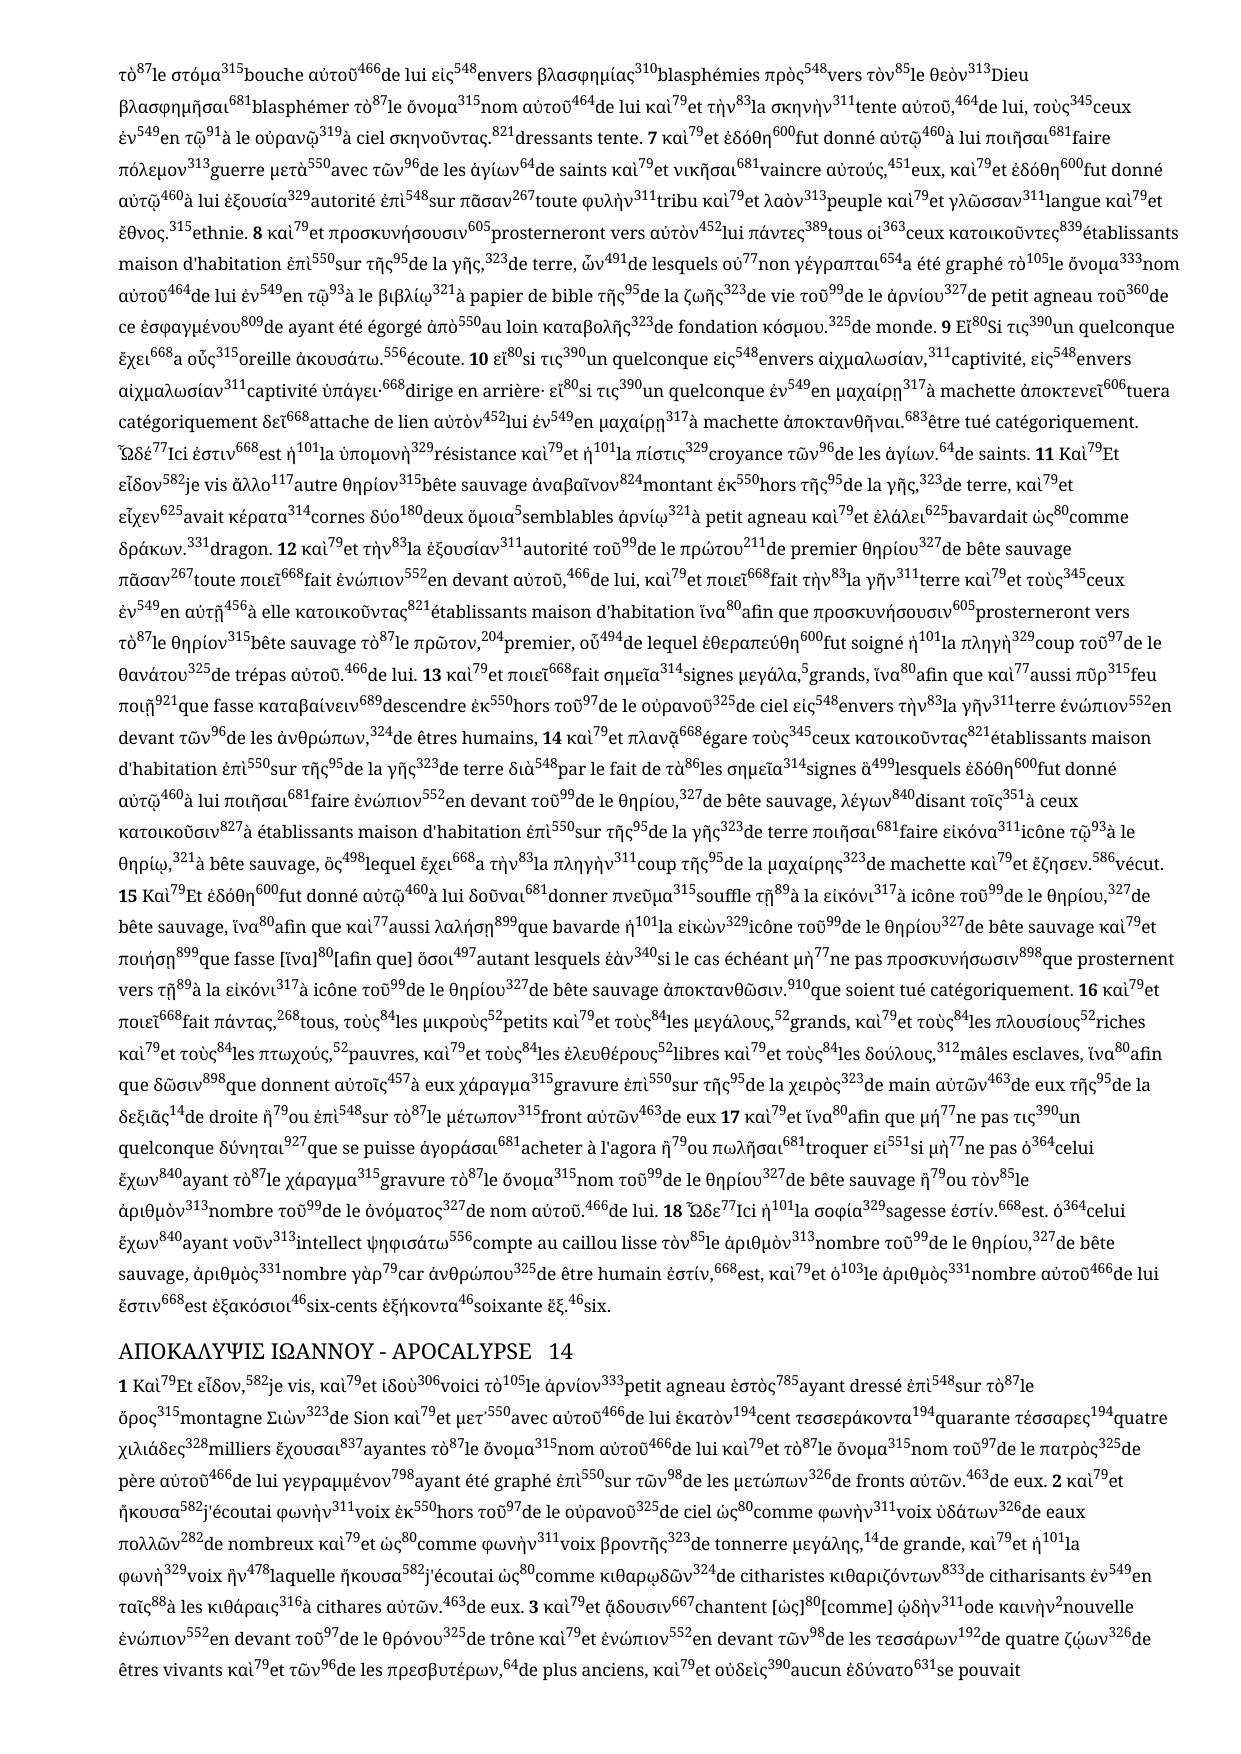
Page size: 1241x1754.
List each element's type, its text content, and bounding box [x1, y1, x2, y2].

text 1 Καὶ79Et εἶδον582je vis ἐκ550hors τῆς95de la θαλάσσης323de mer θηρίον315bête sauvage ἀναβαῖνον,824montant, ἔχον824ayant κέρατα314cornes δέκα180dix καὶ79et κεφαλὰς310têtes ἑπτὰ176sept καὶ79et ἐπὶ550sur τῶν98de les κεράτων326de cornes αὐτοῦ466de lui δέκα180dix διαδήματα314diadèmes καὶ79et ἐπὶ548sur τὰς82les κεφαλὰς310têtes αὐτοῦ466de lui ὀνόμα[τα]332noms βλασφημίας.323de blasphémie. 2 καὶ79et τὸ105le θηρίον333bête sauvage ὃ482lequel εἶδον582je vis ἦν625était ὅμοιον49semblable παρδάλει317à léopard καὶ79et οἱ102les πόδες330pieds αὐτοῦ466de lui ὡς80comme ἄρκου323de ours καὶ79et τὸ105le στόμα333bouche αὐτοῦ466de lui ὡς80comme στόμα333bouche λέοντος.325de lion. καὶ79et ἔδωκεν586donna αὐτῷ460à lui ὁ103le δράκων331dragon τὴν83la δύναμιν311puissance αὐτοῦ464de lui καὶ79et τὸν85le θρόνον313trône αὐτοῦ464de lui καὶ79et ἐξουσίαν311autorité μεγάλην.2grande. 3 καὶ79et μίαν51une ἐκ550hors τῶν94de les κεφαλῶν322de têtes αὐτοῦ466de lui ὡς80comme ἐσφαγμένην794ayante étée égorgée εἰς548envers θάνατον,313trépas, καὶ79et ἡ101la πληγὴ329coup τοῦ97de le θανάτου325de trépas αὐτοῦ466de lui ἐθεραπεύθη.600fut soigné. Καὶ79Et ἐθαυμάσθη600fut étonné ὅλη285toute entière ἡ101la γῆ329terre ὀπίσω552derrière τοῦ99de le θηρίου327de bête sauvage 4 καὶ79et προσεκύνησαν585prosternèrent vers τῷ91à le δράκοντι,319à dragon, ὅτι80en ce que ἔδωκεν586donna τὴν243la ἐξουσίαν311autorité τῷ93à le θηρίῳ,321à bête sauvage, καὶ79et προσεκύνησαν585prosternèrent vers τῷ93à le θηρίῳ321à bête sauvage λέγοντες·839disants· τίς410quel ὅμοιος47semblable τῷ93à le θηρίῳ321à bête sauvage καὶ79et τίς410quel δύναται674se peut πολεμῆσαι681guerroyer μετ᾽550avec αὐτοῦ;466de lui; 5 Καὶ79Et ἐδόθη600fut donné αὐτῷ460à lui στόμα333bouche λαλοῦν842bavardant μεγάλα54grands καὶ79et βλασφημίας310blasphémies καὶ79et ἐδόθη600fut donné αὐτῷ460à lui ἐξουσία329autorité ποιῆσαι681faire μῆνας312mois τεσσεράκοντα178quarante [καὶ]79[et] δύο.178deux. 6 καὶ79et ἤνοιξεν586ouvrit τὸ87le στόμα315bouche αὐτοῦ466de lui εἰς548envers βλασφημίας310blasphémies πρὸς548vers τὸν85le θεὸν313Dieu βλασφημῆσαι681blasphémer τὸ87le ὄνομα315nom αὐτοῦ464de lui καὶ79et τὴν83la σκηνὴν311tente αὐτοῦ,464de lui, τοὺς345ceux ἐν549en τῷ91à le οὐρανῷ319à ciel σκηνοῦντας.821dressants tente. 7 καὶ79et ἐδόθη600fut donné αὐτῷ460à lui ποιῆσαι681faire πόλεμον313guerre μετὰ550avec τῶν96de les ἁγίων64de saints καὶ79et νικῆσαι681vaincre αὐτούς,451eux, καὶ79et ἐδόθη600fut donné αὐτῷ460à lui ἐξουσία329autorité ἐπὶ548sur πᾶσαν267toute φυλὴν311tribu καὶ79et λαὸν313peuple καὶ79et γλῶσσαν311langue καὶ79et ἔθνος.315ethnie. 8 καὶ79et προσκυνήσουσιν605prosterneront vers αὐτὸν452lui πάντες389tous οἱ363ceux κατοικοῦντες839établissants maison d'habitation ἐπὶ550sur τῆς95de la γῆς,323de terre, ὧν491de lesquels οὐ77non γέγραπται654a été graphé τὸ105le ὄνομα333nom αὐτοῦ464de lui ἐν549en τῷ93à le βιβλίῳ321à papier de bible τῆς95de la ζωῆς323de vie τοῦ99de le ἀρνίου327de petit agneau τοῦ360de ce ἐσφαγμένου809de ayant été égorgé ἀπὸ550au loin καταβολῆς323de fondation κόσμου.325de monde. 9 Εἴ80Si τις390un quelconque ἔχει668a οὖς315oreille ἀκουσάτω.556écoute. 10 εἴ80si τις390un quelconque εἰς548envers αἰχμαλωσίαν,311captivité, εἰς548envers αἰχμαλωσίαν311captivité ὑπάγει·668dirige en arrière· εἴ80si τις390un quelconque ἐν549en μαχαίρῃ317à machette ἀποκτενεῖ606tuera catégoriquement δεῖ668attache de lien αὐτὸν452lui ἐν549en μαχαίρῃ317à machette ἀποκτανθῆναι.683être tué catégoriquement. Ὧδέ77Ici ἐστιν668est ἡ101la ὑπομονὴ329résistance καὶ79et ἡ101la πίστις329croyance τῶν96de les ἁγίων.64de saints. 11 Καὶ79Et εἶδον582je vis ἄλλο117autre θηρίον315bête sauvage ἀναβαῖνον824montant ἐκ550hors τῆς95de la γῆς,323de terre, καὶ79et εἶχεν625avait κέρατα314cornes δύο180deux ὅμοια5semblables ἀρνίῳ321à petit agneau καὶ79et ἐλάλει625bavardait ὡς80comme δράκων.331dragon. 12 καὶ79et τὴν83la ἐξουσίαν311autorité τοῦ99de le πρώτου211de premier θηρίου327de bête sauvage πᾶσαν267toute ποιεῖ668fait ἐνώπιον552en devant αὐτοῦ,466de lui, καὶ79et ποιεῖ668fait τὴν83la γῆν311terre καὶ79et τοὺς345ceux ἐν549en αὐτῇ456à elle κατοικοῦντας821établissants maison d'habitation ἵνα80afin que προσκυνήσουσιν605prosterneront vers τὸ87le θηρίον315bête sauvage τὸ87le πρῶτον,204premier, οὗ494de lequel ἐθεραπεύθη600fut soigné ἡ101la πληγὴ329coup τοῦ97de le θανάτου325de trépas αὐτοῦ.466de lui. 13 καὶ79et ποιεῖ668fait σημεῖα314signes μεγάλα,5grands, ἵνα80afin que καὶ77aussi πῦρ315feu ποιῇ921que fasse καταβαίνειν689descendre ἐκ550hors τοῦ97de le οὐρανοῦ325de ciel εἰς548envers τὴν83la γῆν311terre ἐνώπιον552en devant τῶν96de les ἀνθρώπων,324de êtres humains, 14 καὶ79et πλανᾷ668égare τοὺς345ceux κατοικοῦντας821établissants maison d'habitation ἐπὶ550sur τῆς95de la γῆς323de terre διὰ548par le fait de τὰ86les σημεῖα314signes ἃ499lesquels ἐδόθη600fut donné αὐτῷ460à lui ποιῆσαι681faire ἐνώπιον552en devant τοῦ99de le θηρίου,327de bête sauvage, λέγων840disant τοῖς351à ceux κατοικοῦσιν827à établissants maison d'habitation ἐπὶ550sur τῆς95de la γῆς323de terre ποιῆσαι681faire εἰκόνα311icône τῷ93à le θηρίῳ,321à bête sauvage, ὃς498lequel ἔχει668a τὴν83la πληγὴν311coup τῆς95de la μαχαίρης323de machette καὶ79et ἔζησεν.586vécut. 15 Καὶ79Et ἐδόθη600fut donné αὐτῷ460à lui δοῦναι681donner πνεῦμα315souffle τῇ89à la εἰκόνι317à icône τοῦ99de le θηρίου,327de bête sauvage, ἵνα80afin que καὶ77aussi λαλήσῃ899que bavarde ἡ101la εἰκὼν329icône τοῦ99de le θηρίου327de bête sauvage καὶ79et ποιήσῃ899que fasse [ἵνα]80[afin que] ὅσοι497autant lesquels ἐὰν340si le cas échéant μὴ77ne pas προσκυνήσωσιν898que prosternent vers τῇ89à la εἰκόνι317à icône τοῦ99de le θηρίου327de bête sauvage ἀποκτανθῶσιν.910que soient tué catégoriquement. 16 καὶ79et ποιεῖ668fait πάντας,268tous, τοὺς84les μικροὺς52petits καὶ79et τοὺς84les μεγάλους,52grands, καὶ79et τοὺς84les πλουσίους52riches καὶ79et τοὺς84les πτωχούς,52pauvres, καὶ79et τοὺς84les ἐλευθέρους52libres καὶ79et τοὺς84les δούλους,312mâles esclaves, ἵνα80afin que δῶσιν898que donnent αὐτοῖς457à eux χάραγμα315gravure ἐπὶ550sur τῆς95de la χειρὸς323de main αὐτῶν463de eux τῆς95de la δεξιᾶς14de droite ἢ79ou ἐπὶ548sur τὸ87le μέτωπον315front αὐτῶν463de eux 17 καὶ79et ἵνα80afin que μή77ne pas τις390un quelconque δύνηται927que se puisse ἀγοράσαι681acheter à l'agora ἢ79ou πωλῆσαι681troquer εἰ551si μὴ77ne pas ὁ364celui ἔχων840ayant τὸ87le χάραγμα315gravure τὸ87le ὄνομα315nom τοῦ99de le θηρίου327de bête sauvage ἢ79ou τὸν85le ἀριθμὸν313nombre τοῦ99de le ὀνόματος327de nom αὐτοῦ.466de lui. 18 Ὧδε77Ici ἡ101la σοφία329sagesse ἐστίν.668est. ὁ364celui ἔχων840ayant νοῦν313intellect ψηφισάτω556compte au caillou lisse τὸν85le ἀριθμὸν313nombre τοῦ99de le θηρίου,327de bête sauvage, ἀριθμὸς331nombre γὰρ79car ἀνθρώπου325de être humain ἐστίν,668est, καὶ79et ὁ103le ἀριθμὸς331nombre αὐτοῦ466de lui ἔστιν668est ἑξακόσιοι46six-cents ἑξήκοντα46soixante ἕξ.46six. [118, 59, 1181, 1317]
text ΑΠΟΚΑΛΥΨΙΣ ΙΩΑΝΝΟΥ - APOCALYPSE 14 [118, 1336, 1181, 1366]
text 1 Καὶ79Et εἶδον,582je vis, καὶ79et ἰδοὺ306voici τὸ105le ἀρνίον333petit agneau ἑστὸς785ayant dressé ἐπὶ548sur τὸ87le ὄρος315montagne Σιὼν323de Sion καὶ79et μετ᾽550avec αὐτοῦ466de lui ἑκατὸν194cent τεσσεράκοντα194quarante τέσσαρες194quatre χιλιάδες328milliers ἔχουσαι837ayantes τὸ87le ὄνομα315nom αὐτοῦ466de lui καὶ79et τὸ87le ὄνομα315nom τοῦ97de le πατρὸς325de père αὐτοῦ466de lui γεγραμμένον798ayant été graphé ἐπὶ550sur τῶν98de les μετώπων326de fronts αὐτῶν.463de eux. 2 καὶ79et ἤκουσα582j'écoutai φωνὴν311voix ἐκ550hors τοῦ97de le οὐρανοῦ325de ciel ὡς80comme φωνὴν311voix ὑδάτων326de eaux πολλῶν282de nombreux καὶ79et ὡς80comme φωνὴν311voix βροντῆς323de tonnerre μεγάλης,14de grande, καὶ79et ἡ101la φωνὴ329voix ἣν478laquelle ἤκουσα582j'écoutai ὡς80comme κιθαρῳδῶν324de citharistes κιθαριζόντων833de citharisants ἐν549en ταῖς88à les κιθάραις316à cithares αὐτῶν.463de eux. 3 καὶ79et ᾄδουσιν667chantent [ὡς]80[comme] ᾠδὴν311ode καινὴν2nouvelle ἐνώπιον552en devant τοῦ97de le θρόνου325de trône καὶ79et ἐνώπιον552en devant τῶν98de les τεσσάρων192de quatre ζῴων326de êtres vivants καὶ79et τῶν96de les πρεσβυτέρων,64de plus anciens, καὶ79et οὐδεὶς390aucun ἐδύνατο631se pouvait μαθεῖν681apprendre τὴν83la ᾠδὴν311ode εἰ551si μὴ77ne pas αἱ100les ἑκατὸν194cent τεσσεράκοντα194quarante τέσσαρες194quatre χιλιάδες,328milliers, οἱ363ceux ἠγορασμένοι812ayants étés achetés à l'agora ἀπὸ550au loin τῆς95de la γῆς.323de terre. 4 οὗτοί363ceux-ci εἰσιν667sont οἳ497lesquels μετὰ550avec γυναικῶν322de femmes οὐκ77non ἐμολύνθησαν,599furent noirci, παρθένοι328vierges γάρ79car εἰσιν,667sont, οὗτοι363ceux-ci οἱ363ceux ἀκολουθοῦντες839suivants τῷ93à le ἀρνίῳ321à petit agneau ὅπου80là où ἂν340le cas échéant ὑπάγει.668dirige en arrière. οὗτοι363ceux-ci ἠγοράσθησαν599furent acheté à l'agora ἀπὸ550au loin τῶν96de les ἀνθρώπων324de êtres humains ἀπαρχὴ329prémisse τῷ91à le θεῷ319à Dieu καὶ79et τῷ93à le ἀρνίῳ,321à petit agneau, 5 καὶ79et ἐν549en τῷ93à le στόματι321à bouche αὐτῶν463de eux οὐχ77non εὑρέθη600fut trouvé ψεῦδος,333mensonge, ἄμωμοί46sans reproches γὰρ79car εἰσιν.667sont. 6 Καὶ79Et εἶδον582je vis ἄλλον115autre ἄγγελον313ange πετόμενον849se volant ἐν549en μεσουρανήματι,321à milieu du ciel, ἔχοντα822ayant εὐαγγέλιον315évangile αἰώνιον6éternel εὐαγγελίσαι681évangéliser ἐπὶ548sur τοὺς345ceux καθημένους848se étants assis ἐπὶ550sur τῆς95de la γῆς323de terre καὶ79et ἐπὶ548sur πᾶν271tout ἔθνος315ethnie καὶ79et φυλὴν311tribu καὶ79et γλῶσσαν311langue καὶ79et λαόν,313peuple, 7 λέγων840disant ἐν549en φωνῇ317à voix μεγάλῃ·8à grande· φοβήθητε562soyez effrayés τὸν85le θεὸν313Dieu καὶ79et δότε553donnez αὐτῷ458à lui δόξαν,311gloire, ὅτι80en ce que ἦλθεν586vint ἡ101la ὥρα329heure τῆς95de la κρίσεως323de jugement αὐτοῦ,464de lui, καὶ79et προσκυνήσατε553prosternez vers τῷ352à celui ποιήσαντι713à ayant fait τὸν85le οὐρανὸν313ciel καὶ79et τὴν83la γῆν311terre καὶ79et θάλασσαν311mer καὶ79et πηγὰς310sources ὑδάτων.326de eaux. 8 Καὶ79Et ἄλλος390autre ἄγγελος331ange δεύτερος213deuxième ἠκολούθησεν586suivit λέγων·840disant· ἔπεσεν586tomba ἔπεσεν586tomba Βαβυλὼν329Babylone ἡ101la μεγάλη20grande ἣ496laquelle ἐκ550hors τοῦ97de le οἴνου325de vin τοῦ97de le θυμοῦ325de fureur τῆς95de la πορνείας323de pornation αὐτῆς462de elle πεπότικεν642a donné à boire πάντα270tous τὰ86les ἔθνη.314ethnies. 9 Καὶ79Et ἄλλος132autre ἄγγελος331ange τρίτος213troisième ἠκολούθησεν586suivit αὐτοῖς457à eux λέγων840disant ἐν549en φωνῇ317à voix μεγάλῃ·8à grande· εἴ80si τις390un quelconque προσκυνεῖ668prosterne vers τὸ87le θηρίον315bête sauvage καὶ79et τὴν83la εἰκόνα311icône αὐτοῦ466de lui καὶ79et λαμβάνει668prend χάραγμα315gravure ἐπὶ550sur τοῦ99de le μετώπου327de front αὐτοῦ464de lui ἢ79ou ἐπὶ548sur τὴν83la χεῖρα311main αὐτοῦ,464de lui, 10 καὶ77aussi αὐτὸς469lui πίεται612se boira ἐκ550hors τοῦ97de le οἴνου325de vin τοῦ97de le θυμοῦ325de fureur τοῦ97de le θεοῦ325de Dieu τοῦ358de celui κεκερασμένου807de ayant été mélangé ἀκράτου65de sans mélange ἐν549en τῷ93à le ποτηρίῳ321à récipient à boire τῆς95de la ὀργῆς323de colère αὐτοῦ464de lui καὶ79et βασανισθήσεται619sera torturé ἐν549en πυρὶ321à feu καὶ79et θείῳ321à soufre ἐνώπιον552en devant ἀγγέλων324de anges ἁγίων15de saints καὶ79et ἐνώπιον552en devant τοῦ99de le ἀρνίου.327de petit agneau. 11 καὶ79et ὁ103le καπνὸς331fumée τοῦ97de le βασανισμοῦ325de tourment αὐτῶν463de eux εἰς548envers αἰῶνας312ères αἰώνων324de ères ἀναβαίνει,668monte, καὶ79et οὐκ77non ἔχουσιν667ont ἀνάπαυσιν311repos ἡμέρας323de journée καὶ79et νυκτὸς323de nuit οἱ363ceux προσκυνοῦντες839prosternants vers τὸ87le θηρίον315bête sauvage καὶ79et τὴν83la εἰκόνα311icône αὐτοῦ466de lui καὶ79et εἴ80si τις390un quelconque λαμβάνει668prend τὸ87le χάραγμα315gravure τοῦ99de le ὀνόματος327de nom αὐτοῦ.466de lui. 12 Ὧδε77Ici ἡ101la ὑπομονὴ329résistance τῶν96de les ἁγίων64de saints ἐστίν,668est, οἱ363ceux τηροῦντες839gardants τὰς82les ἐντολὰς310commandements τοῦ97de le θεοῦ325de Dieu καὶ79et τὴν83la πίστιν311croyance Ἰησοῦ.325de Iésous. 13 Καὶ79Et ἤκουσα582j'écoutai φωνῆς323de voix ἐκ550hors τοῦ97de le οὐρανοῦ325de ciel λεγούσης·832de disante· γράψον·554graphe· μακάριοι46bienheureux οἱ102les νεκροὶ70morts οἱ363ceux ἐν549en κυρίῳ319à Maître ἀποθνῄσκοντες839mourants loin ἀπ᾽547au loin ἄρτι.77à l'instant. ναί,304oui, λέγει668dit τὸ105le πνεῦμα,333souffle, ἵνα80afin que ἀναπαήσονται618seront reposé ἐκ550hors τῶν96de les κόπων324de frappements αὐτῶν,463de eux, τὰ104les γὰρ79car ἔργα332travaux αὐτῶν463de eux ἀκολουθεῖ668suit μετ᾽550avec αὐτῶν.463de eux. 14 Καὶ79Et εἶδον,582je vis, καὶ79et ἰδοὺ306voici νεφέλη329nuée λευκή,20blanche, καὶ79et ἐπὶ548sur τὴν83la νεφέλην311nuée καθήμενον849se étant assis ὅμοιον4semblable υἱὸν313fils ἀνθρώπου,325de être humain, ἔχων840ayant ἐπὶ550sur τῆς95de la κεφαλῆς323de tête αὐτοῦ464de lui στέφανον313couronne χρυσοῦν4d'or καὶ79et ἐν549en τῇ89à la χειρὶ317à main αὐτοῦ464de lui δρέπανον315faucille ὀξύ.6acéré. 15 καὶ79et ἄλλος132autre ἄγγελος331ange ἐξῆλθεν586sortit ἐκ550hors τοῦ97de le ναοῦ325de temple κράζων840croassant ἐν549en φωνῇ317à voix μεγάλῃ8à grande τῷ352à celui καθημένῳ855à se étant assis ἐπὶ550sur τῆς95de la νεφέλης·323de nuée· πέμψον554mande τὸ87le δρέπανόν315faucille σου442de toi καὶ79et θέρισον,554moissonne, ὅτι80en ce que ἦλθεν586vint ἡ101la ὥρα329heure θερίσαι,681moissonner, ὅτι80en ce que ἐξηράνθη600fut séché ὁ103le θερισμὸς331moisson τῆς95de la γῆς.323de terre. 16 καὶ79et ἔβαλεν586jeta ὁ364celui καθήμενος867se étant assis ἐπὶ550sur τῆς95de la νεφέλης323de nuée τὸ87le δρέπανον315faucille αὐτοῦ464de lui ἐπὶ548sur τὴν83la γῆν311terre καὶ79et ἐθερίσθη600fut moissonné ἡ101la γῆ.329terre. 17 Καὶ79Et ἄλλος132autre ἄγγελος331ange ἐξῆλθεν586sortit ἐκ550hors τοῦ97de le ναοῦ325de temple τοῦ358de celui ἐν549en τῷ91à le οὐρανῷ319à ciel ἔχων840ayant καὶ77aussi αὐτὸς469lui δρέπανον315faucille ὀξύ.6acéré. 18 καὶ79et ἄλλος132autre ἄγγελος331ange [ἐξῆλθεν]586[sortit] ἐκ550hors τοῦ99de le θυσιαστηρίου327de autel des sacrifices [ὁ]364[celui] ἔχων840ayant ἐξουσίαν311autorité ἐπὶ550sur τοῦ99de le πυρός,327de feu, καὶ79et ἐφώνησεν586voixa φωνῇ317à voix μεγάλῃ8à grande τῷ352à celui ἔχοντι828à ayant τὸ87le δρέπανον315faucille τὸ87le ὀξὺ6acéré λέγων·840disant· πέμψον554mande σου442de toi τὸ87le δρέπανον315faucille τὸ87le ὀξὺ6acéré καὶ79et τρύγησον554vendange τοὺς84les βότρυας52grappes τῆς95de la ἀμπέλου323de vigne τῆς95de la γῆς,323de terre, ὅτι80en ce que ἤκμασαν585furent au plus haut point αἱ100les σταφυλαὶ328grappes de raisins αὐτῆς.462de elle. 19 καὶ79et ἔβαλεν586jeta ὁ103le ἄγγελος331ange τὸ87le δρέπανον315faucille αὐτοῦ464de lui εἰς548envers τὴν83la γῆν311terre καὶ79et ἐτρύγησεν586vendangea τὴν83la ἄμπελον311vigne τῆς95de la γῆς323de terre καὶ79et ἔβαλεν586jeta εἰς548envers τὴν83la ληνὸν311pressoir τοῦ97de le θυμοῦ325de fureur τοῦ97de le θεοῦ325de Dieu τὸν85le μέγαν.4grand. 20 καὶ79et ἐπατήθη600fut piétiné ἡ101la ληνὸς329pressoir ἔξωθεν552au dehors τῆς95de la πόλεως323de cité καὶ79et ἐξῆλθεν586sortit αἷμα333sang ἐκ550hors τῆς95de la ληνοῦ323de pressoir ἄχρι552jusqu'à l'extrémité τῶν96de les χαλινῶν324de freins τῶν96de les ἵππων324de chevaux ἀπὸ550au loin σταδίων324de stades χιλίων190de mille ἑξακοσίων.190de six-cents. [118, 1370, 1181, 1682]
